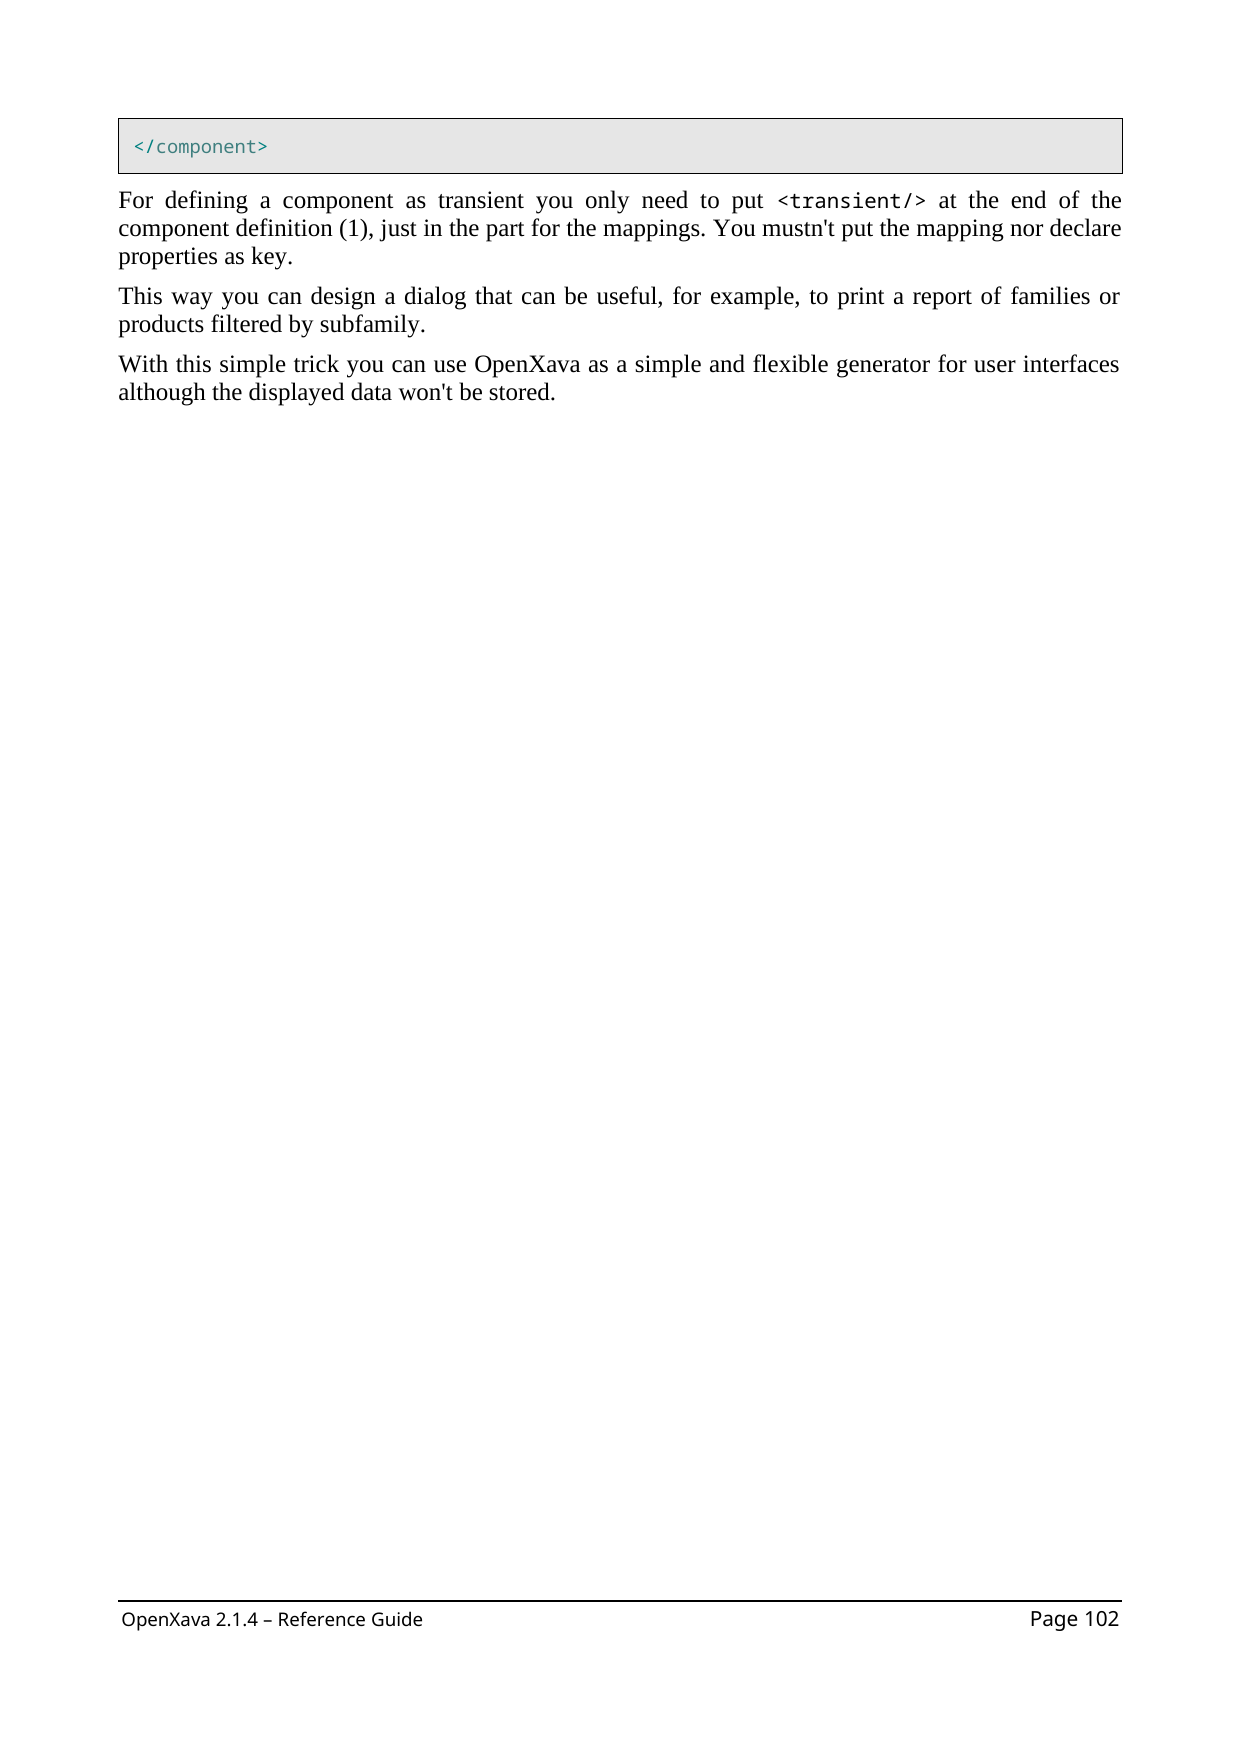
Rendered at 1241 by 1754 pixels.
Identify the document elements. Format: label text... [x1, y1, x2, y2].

text </component> [119, 119, 1122, 173]
text With this simple trick you can use OpenXava as a simple and flexible generator for user interfaces although the displayed data won't be stored. [118, 350, 1122, 405]
text For defining a component as transient you only need to put <transient/> at the end of the component definition (1), just in the part for the mappings. You mustn't put the mapping nor declare properties as key. [118, 186, 1122, 269]
text This way you can design a dialog that can be useful, for example, to print a report of families or products filtered by subfamily. [118, 282, 1122, 337]
